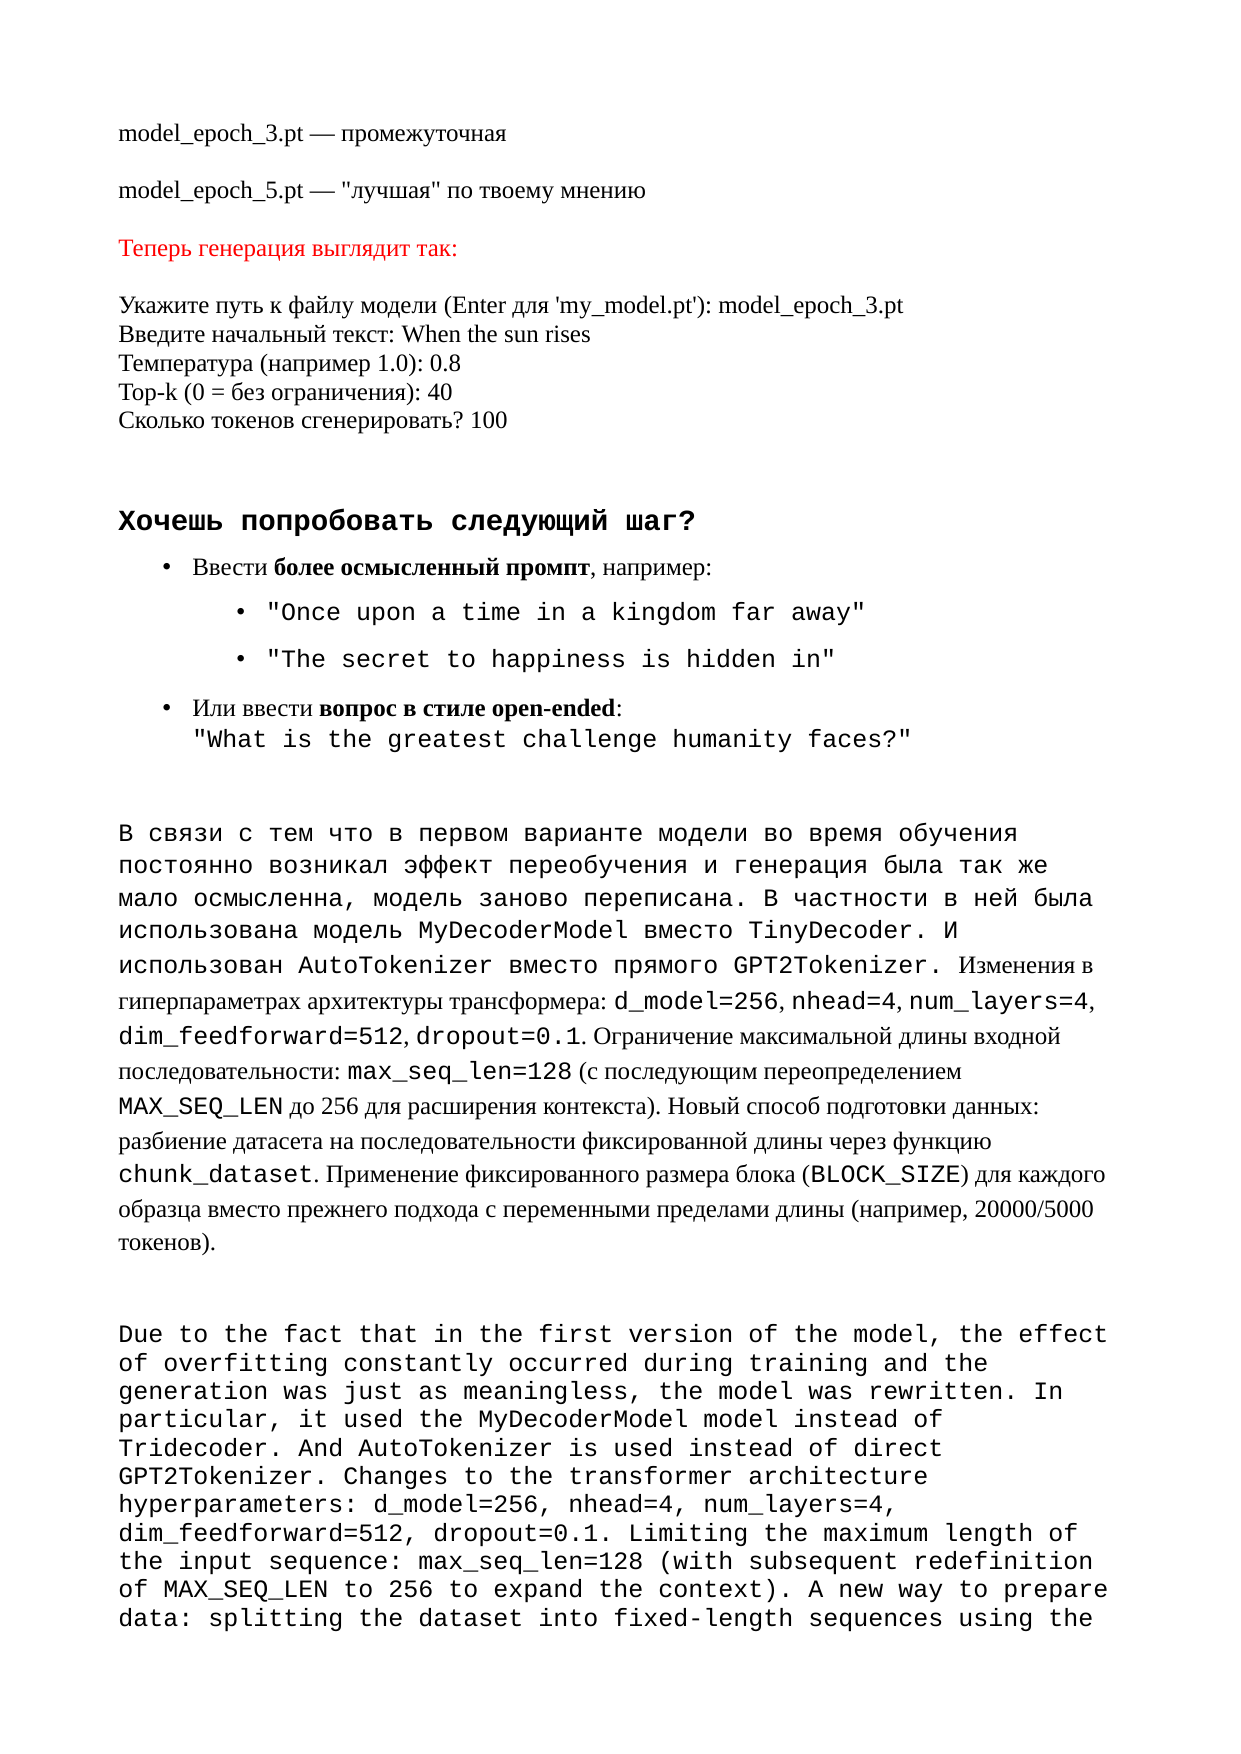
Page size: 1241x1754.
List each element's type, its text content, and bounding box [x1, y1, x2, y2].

list Ввести более осмысленный промпт, например: [162, 552, 1122, 580]
list "Once upon a time in a kingdom far away" [236, 599, 1122, 627]
text model_epoch_5.pt — "лучшая" по твоему мнению [118, 176, 1122, 204]
text Теперь генерация выглядит так: [118, 233, 1122, 262]
text Укажите путь к файлу модели (Enter для 'my_model.pt'): model_epoch_3.pt [118, 291, 1122, 319]
text Введите начальный текст: When the sun rises [118, 319, 1122, 348]
subtitle Хочешь попробовать следующий шаг? [118, 506, 1122, 539]
text Due to the fact that in the first version of the model, the effect of overfitting constantly occurred during training and the generation was just as meaningless, the model was rewritten. In particular, it used the MyDecoderModel model instead of Tridecoder. And AutoTokenizer is used instead of direct GPT2Tokenizer. Changes to the transformer architecture hyperparameters: d_model=256, nhead=4, num_layers=4, dim_feedforward=512, dropout=0.1. Limiting the maximum length of the input sequence: max_seq_len=128 (with subsequent redefinition of MAX_SEQ_LEN to 256 to expand the context). A new way to prepare data: splitting the dataset into fixed-length sequences using the [118, 1322, 1122, 1634]
text Сколько токенов сгенерировать? 100 [118, 406, 1122, 434]
text Top-k (0 = без ограничения): 40 [118, 377, 1122, 406]
list Или ввести вопрос в стиле open-ended: "What is the greatest challenge humanity faces?" [162, 693, 1122, 754]
text Температура (например 1.0): 0.8 [118, 348, 1122, 377]
text model_epoch_3.pt — промежуточная [118, 118, 1122, 147]
text В связи с тем что в первом варианте модели во время обучения постоянно возникал эффект переобучения и генерация была так же мало осмысленна, модель заново переписана. В частности в ней была использована модель MyDecoderModel вместо TinyDecoder. И использован AutoTokenizer вместо прямого GPT2Tokenizer. Изменения в гиперпараметрах архитектуры трансформера: d_model=256, nhead=4, num_layers=4, dim_feedforward=512, dropout=0.1. Ограничение максимальной длины входной последовательности: max_seq_len=128 (с последующим переопределением MAX_SEQ_LEN до 256 для расширения контекста). Новый способ подготовки данных: разбиение датасета на последовательности фиксированной длины через функцию chunk_dataset. Применение фиксированного размера блока (BLOCK_SIZE) для каждого образца вместо прежнего подхода с переменными пределами длины (например, 20000/5000 токенов). [118, 821, 1122, 1256]
list "The secret to happiness is hidden in" [236, 646, 1122, 674]
